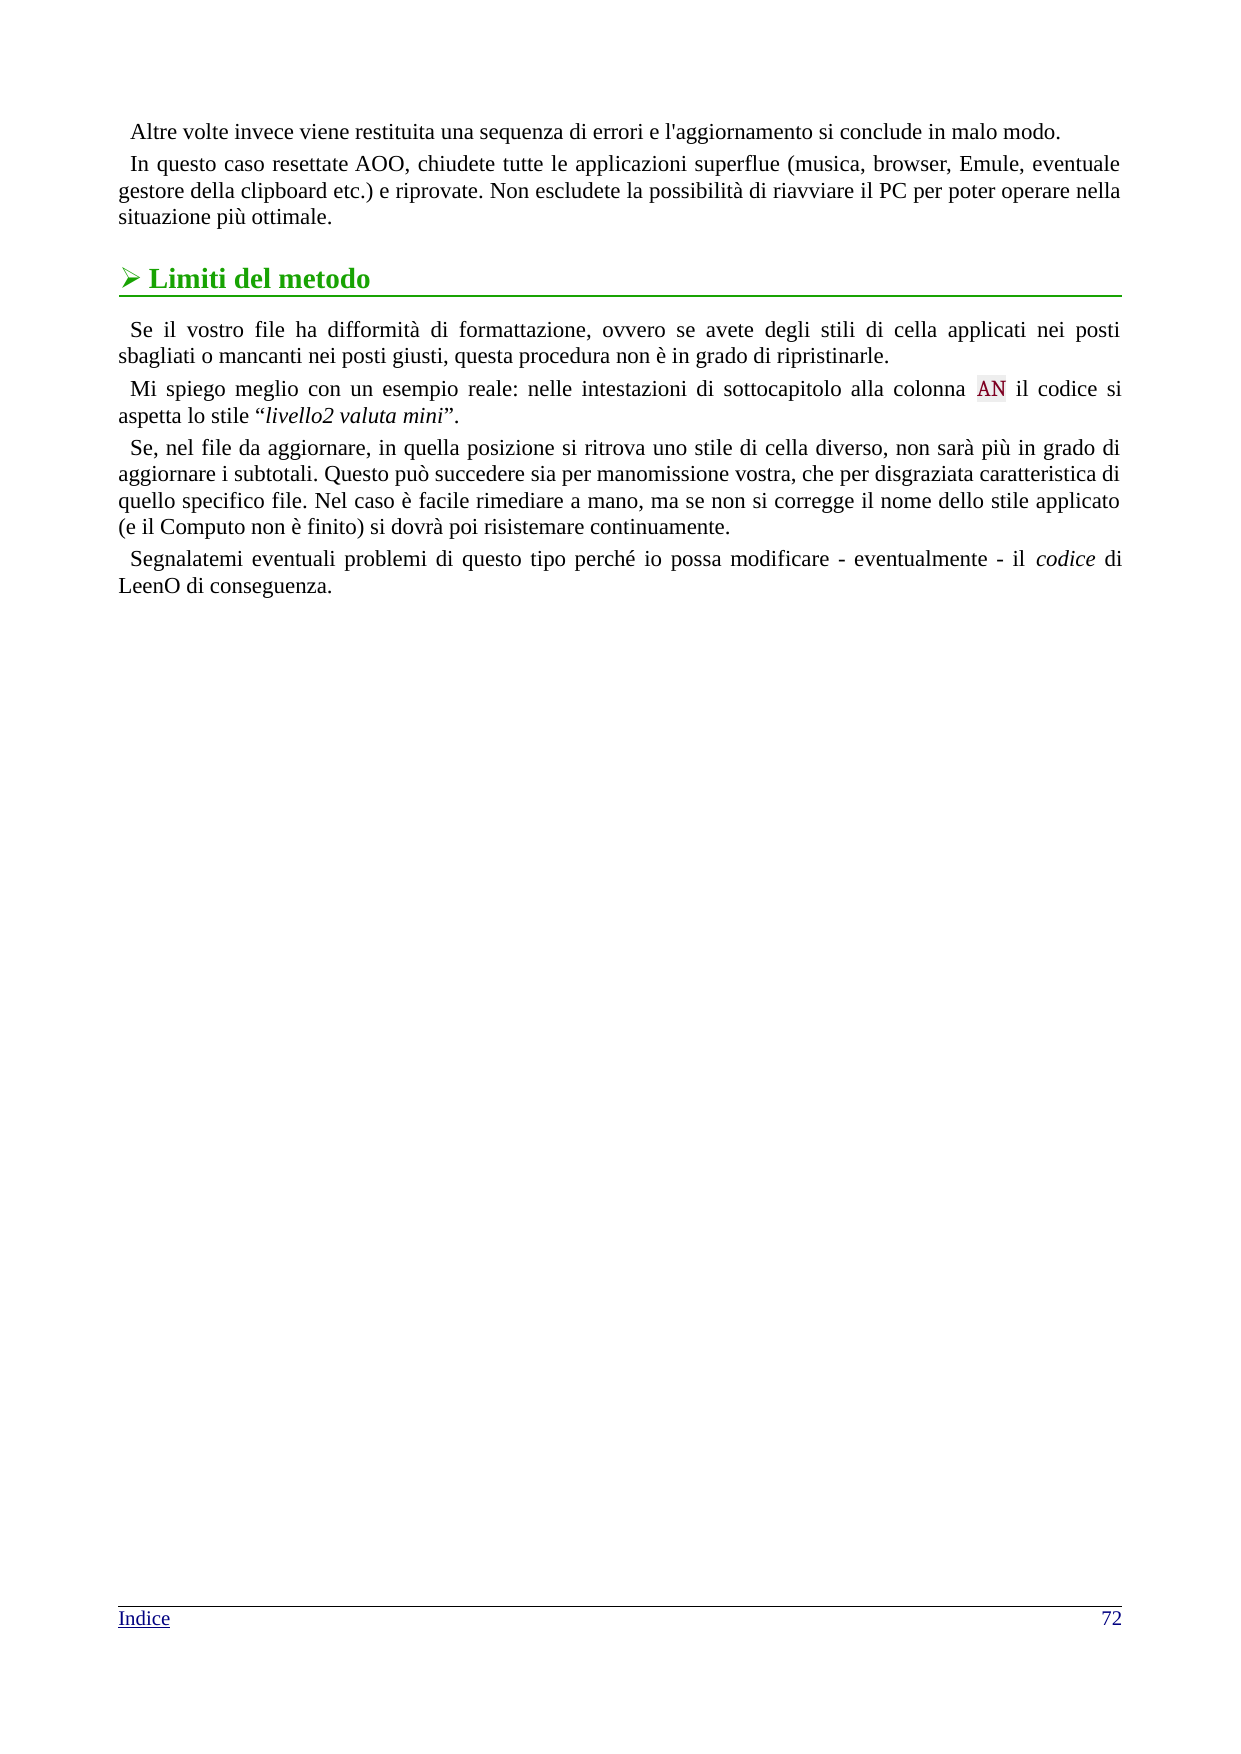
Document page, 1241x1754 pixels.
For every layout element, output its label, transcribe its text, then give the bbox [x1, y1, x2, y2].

text Segnalatemi eventuali problemi di questo tipo perché io possa modificare - eventualmente - il codice di LeenO di conseguenza. [118, 545, 1122, 598]
text Mi spiego meglio con un esempio reale: nelle intestazioni di sottocapitolo alla colonna AN il codice si aspetta lo stile “livello2 valuta mini”. [118, 374, 1122, 428]
subtitle Limiti del metodo [119, 261, 1122, 295]
text Se, nel file da aggiornare, in quella posizione si ritrova uno stile di cella diverso, non sarà più in grado di aggiornare i subtotali. Questo può succedere sia per manomissione vostra, che per disgraziata caratteristica di quello specifico file. Nel caso è facile rimediare a mano, ma se non si corregge il nome dello stile applicato (e il Computo non è finito) si dovrà poi risistemare continuamente. [118, 434, 1122, 539]
text Se il vostro file ha difformità di formattazione, ovvero se avete degli stili di cella applicati nei posti sbagliati o mancanti nei posti giusti, questa procedura non è in grado di ripristinarle. [118, 316, 1122, 369]
text Altre volte invece viene restituita una sequenza di errori e l'aggiornamento si conclude in malo modo. [118, 118, 1122, 144]
text In questo caso resettate AOO, chiudete tutte le applicazioni superflue (musica, browser, Emule, eventuale gestore della clipboard etc.) e riprovate. Non escludete la possibilità di riavviare il PC per poter operare nella situazione più ottimale. [118, 150, 1122, 229]
